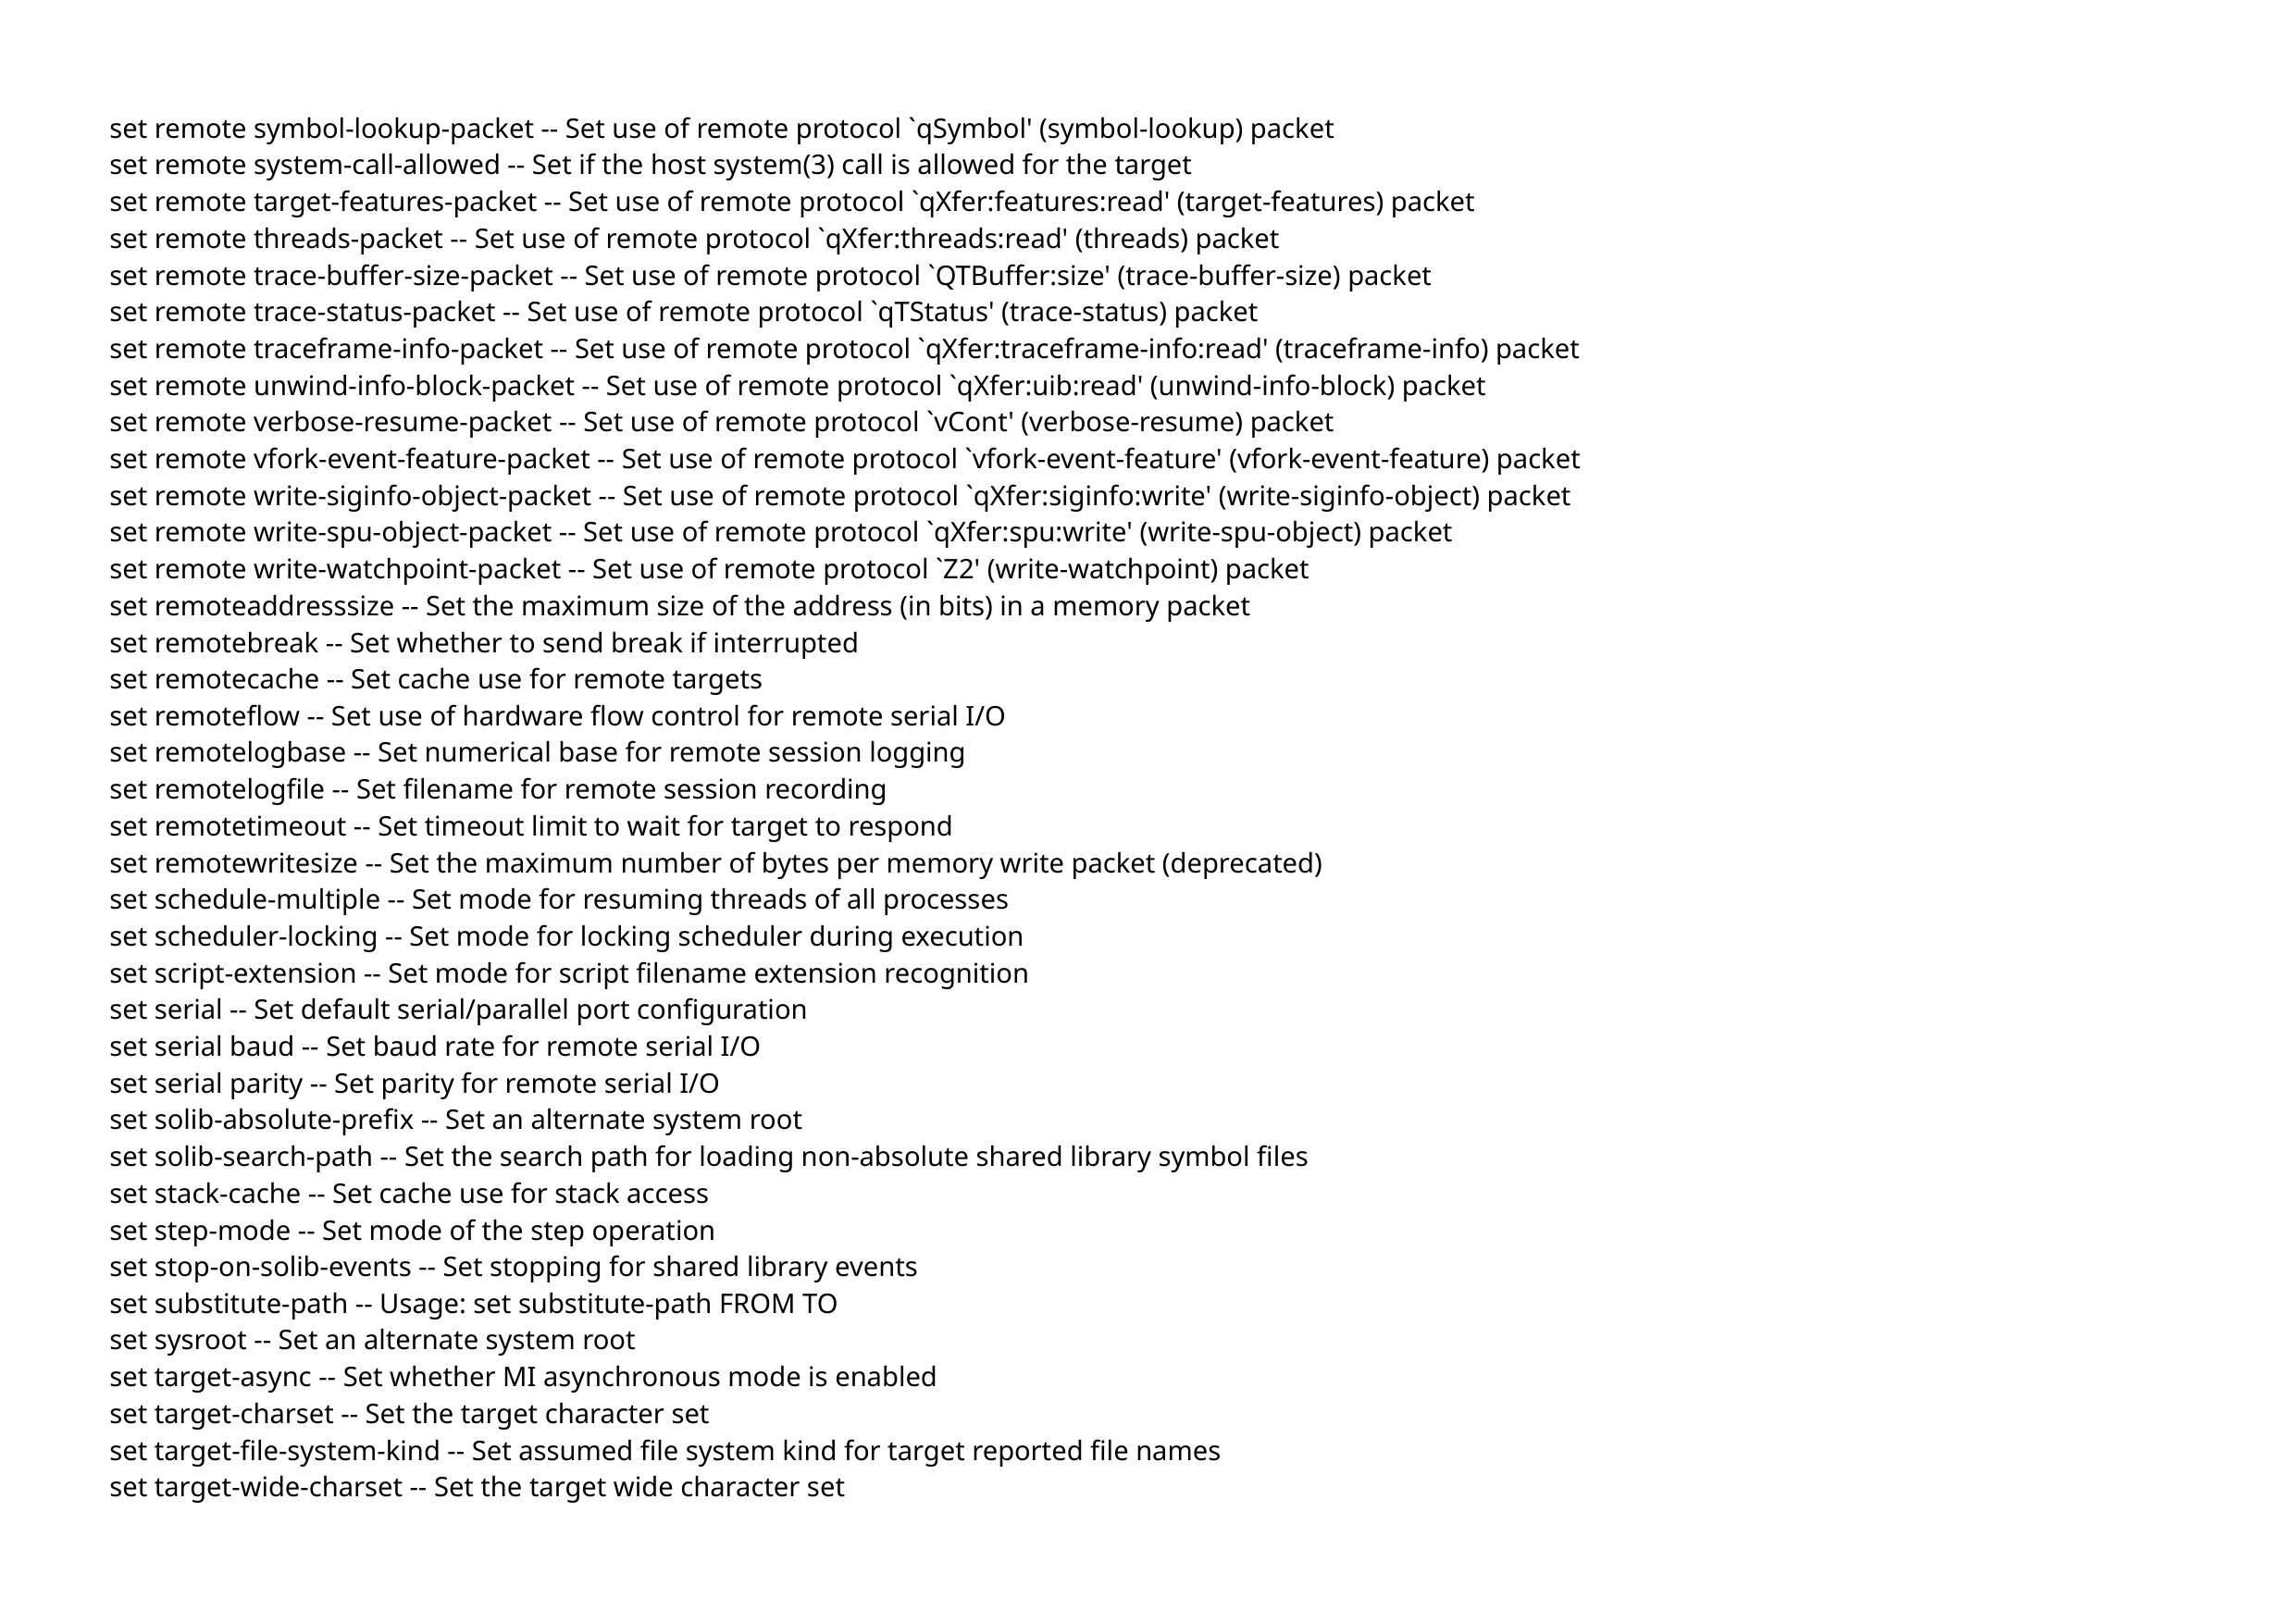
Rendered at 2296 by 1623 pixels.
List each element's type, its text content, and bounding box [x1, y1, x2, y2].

text set remote symbol-lookup-packet -- Set use of remote protocol `qSymbol' (symbol-lookup) packet set remote system-call-allowed -- Set if the host system(3) call is allowed for the target set remote target-features-packet -- Set use of remote protocol `qXfer:features:read' (target-features) packet set remote threads-packet -- Set use of remote protocol `qXfer:threads:read' (threads) packet set remote trace-buffer-size-packet -- Set use of remote protocol `QTBuffer:size' (trace-buffer-size) packet set remote trace-status-packet -- Set use of remote protocol `qTStatus' (trace-status) packet set remote traceframe-info-packet -- Set use of remote protocol `qXfer:traceframe-info:read' (traceframe-info) packet set remote unwind-info-block-packet -- Set use of remote protocol `qXfer:uib:read' (unwind-info-block) packet set remote verbose-resume-packet -- Set use of remote protocol `vCont' (verbose-resume) packet set remote vfork-event-feature-packet -- Set use of remote protocol `vfork-event-feature' (vfork-event-feature) packet set remote write-siginfo-object-packet -- Set use of remote protocol `qXfer:siginfo:write' (write-siginfo-object) packet set remote write-spu-object-packet -- Set use of remote protocol `qXfer:spu:write' (write-spu-object) packet set remote write-watchpoint-packet -- Set use of remote protocol `Z2' (write-watchpoint) packet set remoteaddresssize -- Set the maximum size of the address (in bits) in a memory packet set remotebreak -- Set whether to send break if interrupted set remotecache -- Set cache use for remote targets set remoteflow -- Set use of hardware flow control for remote serial I/O set remotelogbase -- Set numerical base for remote session logging set remotelogfile -- Set filename for remote session recording set remotetimeout -- Set timeout limit to wait for target to respond set remotewritesize -- Set the maximum number of bytes per memory write packet (deprecated) set schedule-multiple -- Set mode for resuming threads of all processes set scheduler-locking -- Set mode for locking scheduler during execution set script-extension -- Set mode for script filename extension recognition set serial -- Set default serial/parallel port configuration set serial baud -- Set baud rate for remote serial I/O set serial parity -- Set parity for remote serial I/O set solib-absolute-prefix -- Set an alternate system root set solib-search-path -- Set the search path for loading non-absolute shared library symbol files set stack-cache -- Set cache use for stack access set step-mode -- Set mode of the step operation set stop-on-solib-events -- Set stopping for shared library events set substitute-path -- Usage: set substitute-path FROM TO set sysroot -- Set an alternate system root set target-async -- Set whether MI asynchronous mode is enabled set target-charset -- Set the target character set set target-file-system-kind -- Set assumed file system kind for target reported file names set target-wide-charset -- Set the target wide character set [109, 109, 2278, 1505]
